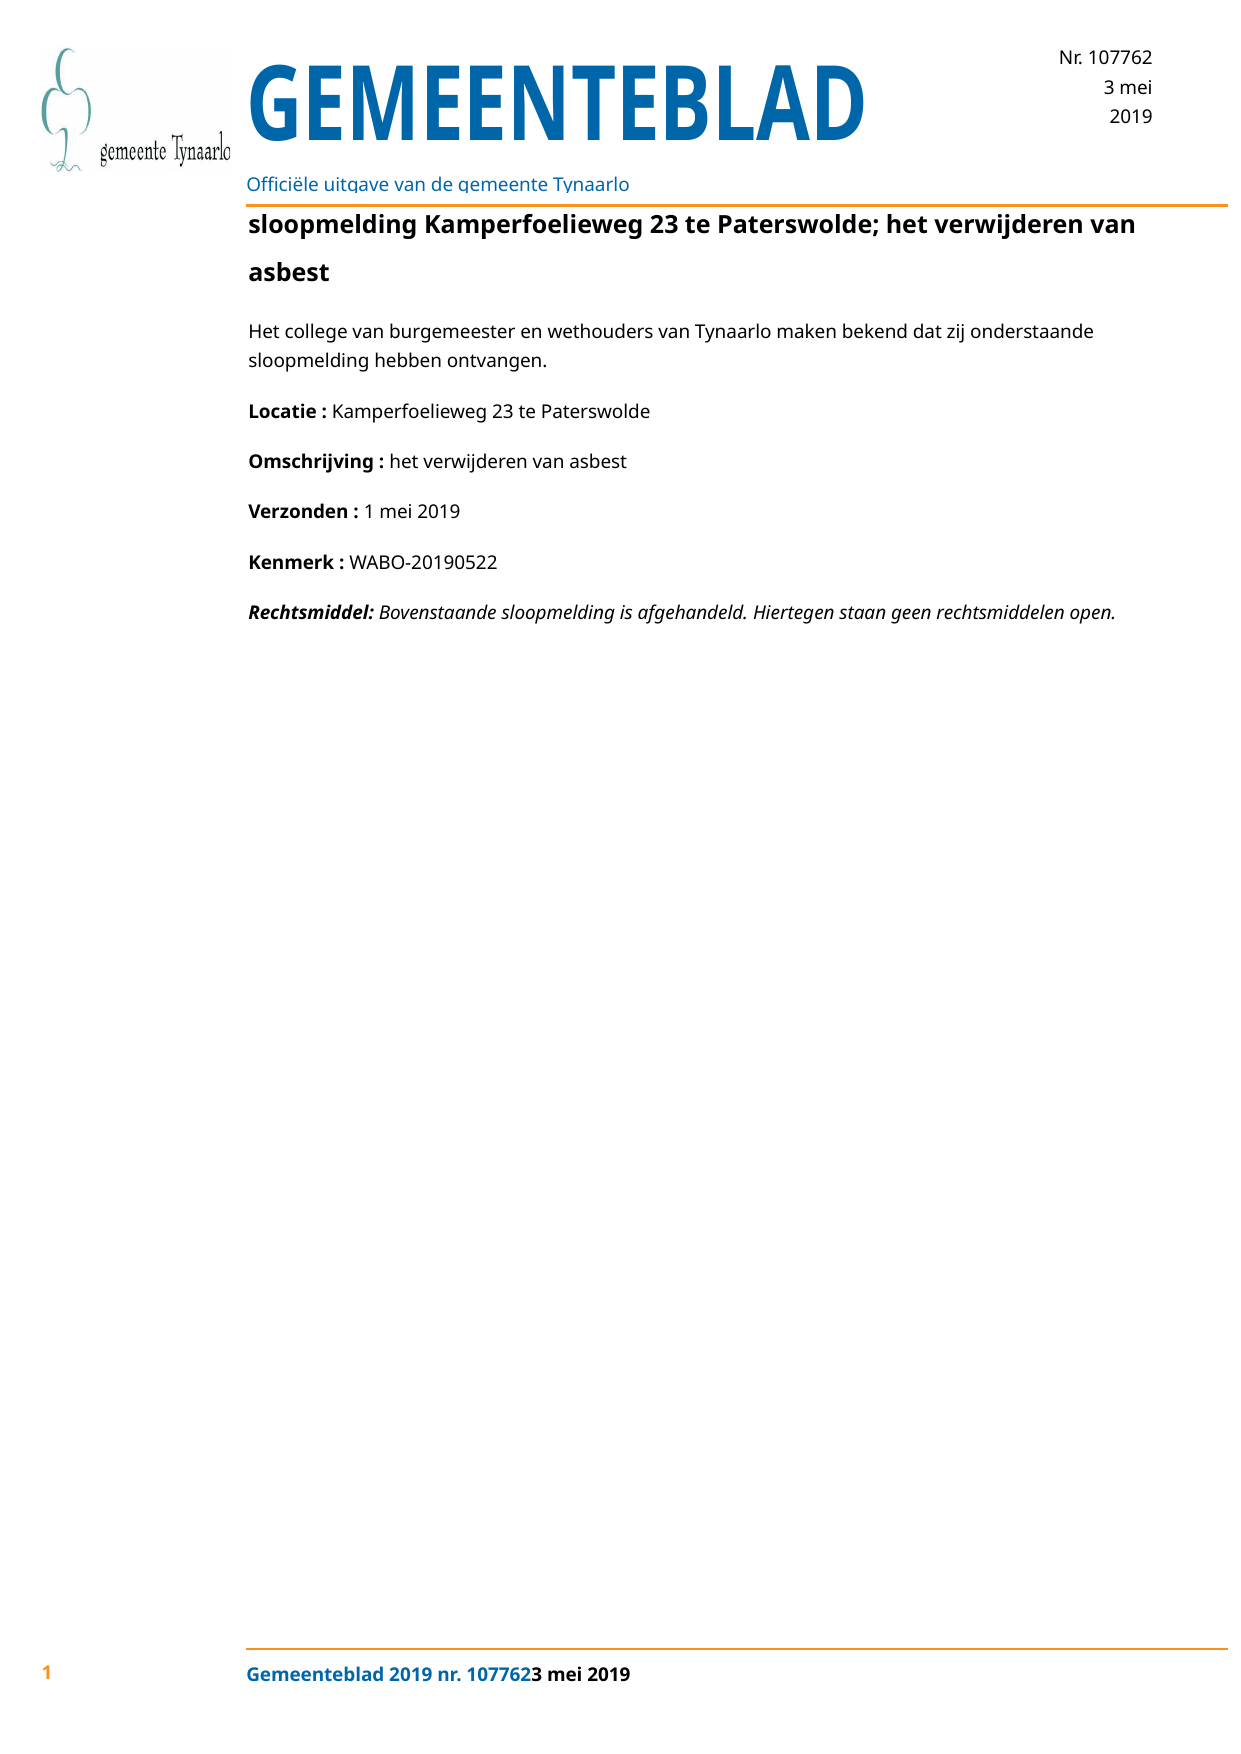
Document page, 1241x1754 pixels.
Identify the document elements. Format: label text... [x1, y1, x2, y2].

picture [41, 47, 231, 172]
text Omschrijving : het verwijderen van asbest [248, 448, 1152, 474]
text Rechtsmiddel: Bovenstaande sloopmelding is afgehandeld. Hiertegen staan geen rechtsmiddelen open. [248, 599, 1152, 625]
text Locatie : Kamperfoelieweg 23 te Paterswolde [248, 398, 1152, 424]
text Het college van burgemeester en wethouders van Tynaarlo maken bekend dat zij onderstaande sloopmelding hebben ontvangen. [248, 318, 1152, 373]
text Kenmerk : WABO-20190522 [248, 549, 1152, 575]
text Verzonden : 1 mei 2019 [248, 499, 1152, 524]
text sloopmelding Kamperfoelieweg 23 te Paterswolde; het verwijderen van asbest [248, 207, 1152, 288]
